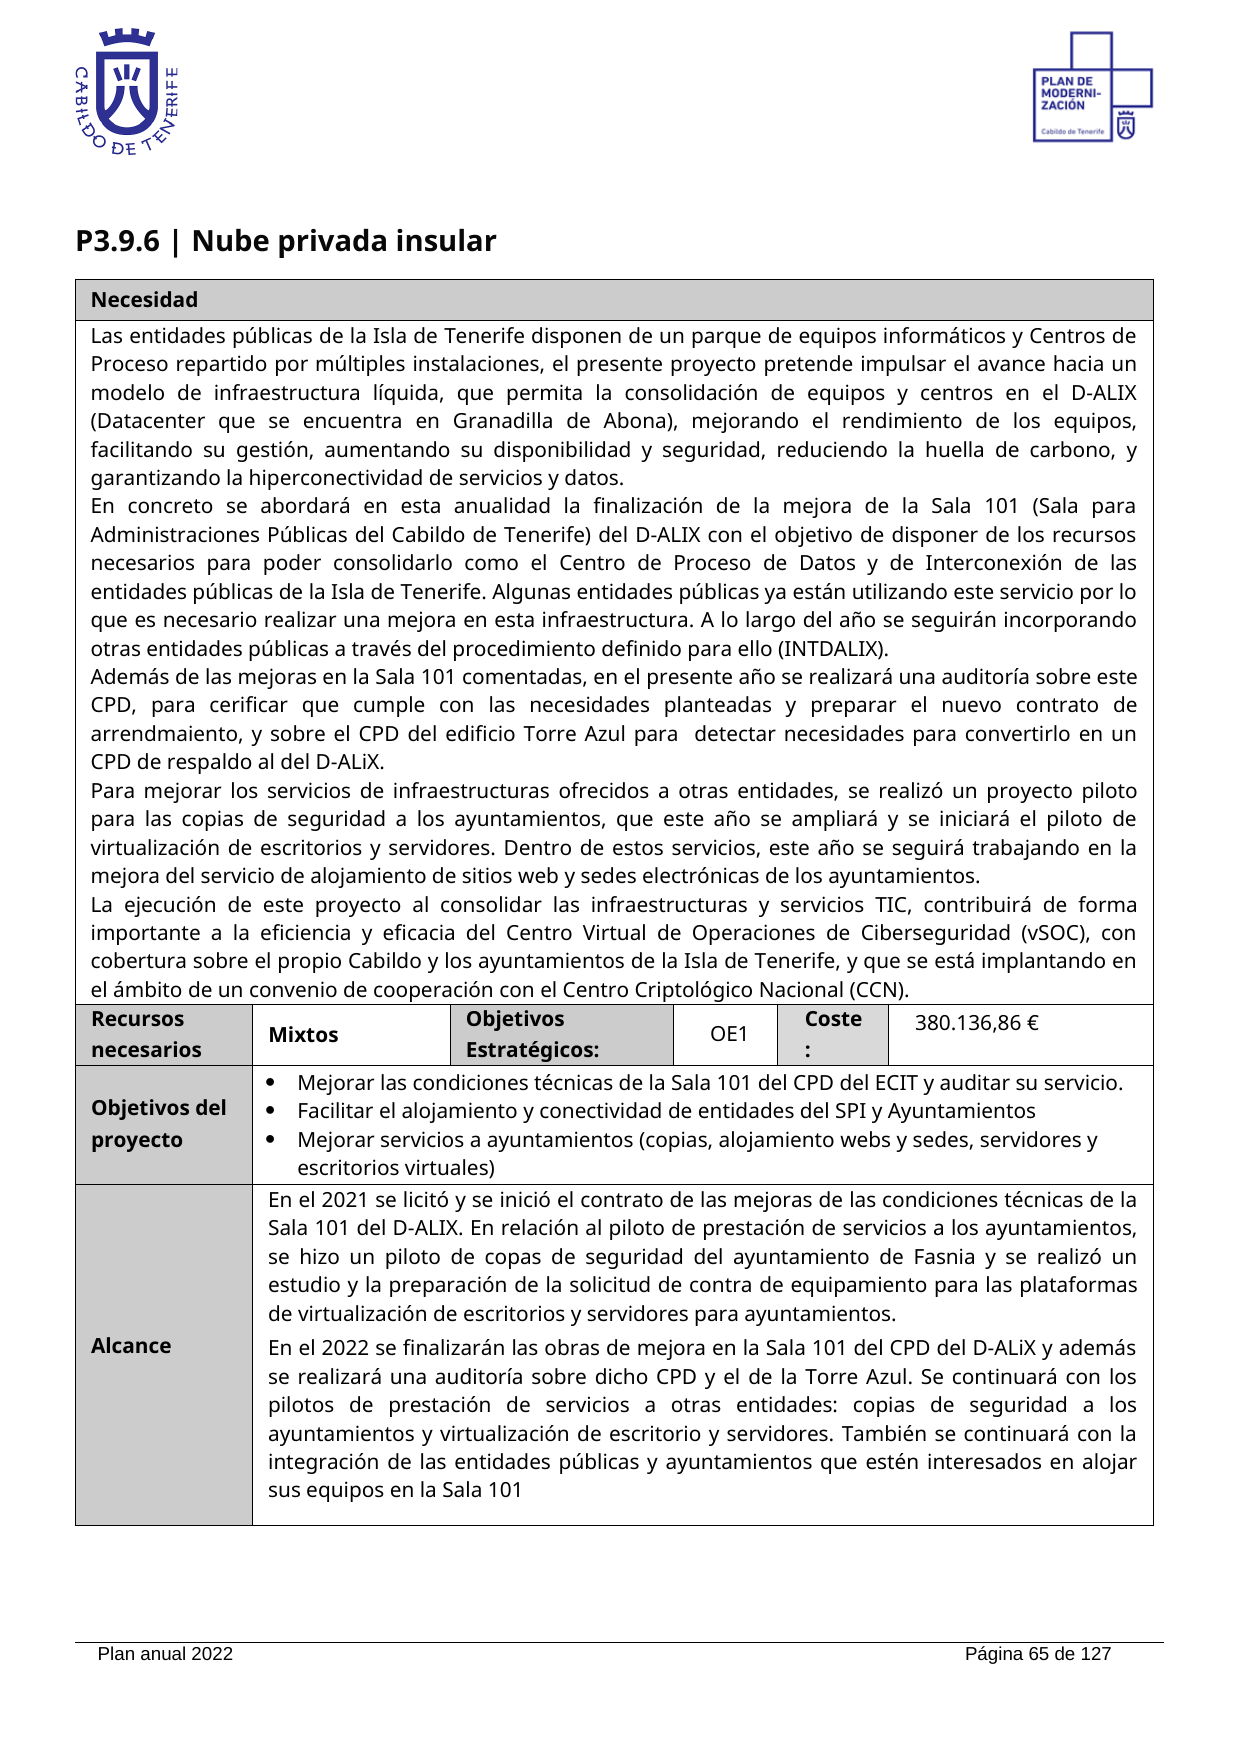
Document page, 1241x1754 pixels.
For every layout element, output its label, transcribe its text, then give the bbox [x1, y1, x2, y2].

text P3.9.6 | Nube privada insular [75, 220, 1165, 260]
table_cell Objetivos Estratégicos: [451, 1005, 673, 1065]
table_cell Las entidades públicas de la Isla de Tenerife disponen de un parque de equipos informáticos y Centros de Proceso repartido por múltiples instalaciones, el presente proyecto pretende impulsar el avance hacia un modelo de infraestructura líquida, que permita la consolidación de equipos y centros en el D-ALIX (Datacenter que se encuentra en Granadilla de Abona), mejorando el rendimiento de los equipos, facilitando su gestión, aumentando su disponibilidad y seguridad, reduciendo la huella de carbono, y garantizando la hiperconectividad de servicios y datos. En concreto se abordará en esta anualidad la finalización de la mejora de la Sala 101 (Sala para Administraciones Públicas del Cabildo de Tenerife) del D-ALIX con el objetivo de disponer de los recursos necesarios para poder consolidarlo como el Centro de Proceso de Datos y de Interconexión de las entidades públicas de la Isla de Tenerife. Algunas entidades públicas ya están utilizando este servicio por lo que es necesario realizar una mejora en esta infraestructura. A lo largo del año se seguirán incorporando otras entidades públicas a través del procedimiento definido para ello (INTDALIX). Además de las mejoras en la Sala 101 comentadas, en el presente año se realizará una auditoría sobre este CPD, para cerificar que cumple con las necesidades planteadas y preparar el nuevo contrato de arrendmaiento, y sobre el CPD del edificio Torre Azul para detectar necesidades para convertirlo en un CPD de respaldo al del D-ALiX. Para mejorar los servicios de infraestructuras ofrecidos a otras entidades, se realizó un proyecto piloto para las copias de seguridad a los ayuntamientos, que este año se ampliará y se iniciará el piloto de virtualización de escritorios y servidores. Dentro de estos servicios, este año se seguirá trabajando en la mejora del servicio de alojamiento de sitios web y sedes electrónicas de los ayuntamientos. La ejecución de este proyecto al consolidar las infraestructuras y servicios TIC, contribuirá de forma importante a la eficiencia y eficacia del Centro Virtual de Operaciones de Ciberseguridad (vSOC), con cobertura sobre el propio Cabildo y los ayuntamientos de la Isla de Tenerife, y que se está implantando en el ámbito de un convenio de cooperación con el Centro Criptológico Nacional (CCN). [76, 321, 1153, 1003]
table_header Necesidad [76, 280, 1153, 320]
table_cell Objetivos del proyecto [76, 1066, 252, 1184]
table_cell 380.136,86 € [889, 1005, 1153, 1065]
table_cell Recursos necesarios [76, 1005, 252, 1065]
table_cell Mixtos [253, 1005, 450, 1065]
table_cell Alcance [76, 1185, 252, 1525]
table_cell En el 2021 se licitó y se inició el contrato de las mejoras de las condiciones técnicas de la Sala 101 del D-ALIX. En relación al piloto de prestación de servicios a los ayuntamientos, se hizo un piloto de copas de seguridad del ayuntamiento de Fasnia y se realizó un estudio y la preparación de la solicitud de contra de equipamiento para las plataformas de virtualización de escritorios y servidores para ayuntamientos. En el 2022 se finalizarán las obras de mejora en la Sala 101 del CPD del D-ALiX y además se realizará una auditoría sobre dicho CPD y el de la Torre Azul. Se continuará con los pilotos de prestación de servicios a otras entidades: copias de seguridad a los ayuntamientos y virtualización de escritorio y servidores. También se continuará con la integración de las entidades públicas y ayuntamientos que estén interesados en alojar sus equipos en la Sala 101 [253, 1185, 1153, 1525]
table_cell Mejorar las condiciones técnicas de la Sala 101 del CPD del ECIT y auditar su servicio. Facilitar el alojamiento y conectividad de entidades del SPI y Ayuntamientos Mejorar servicios a ayuntamientos (copias, alojamiento webs y sedes, servidores y escritorios virtuales) [253, 1066, 1153, 1184]
table_cell OE1 [674, 1005, 777, 1065]
table_cell Coste: [778, 1005, 888, 1065]
